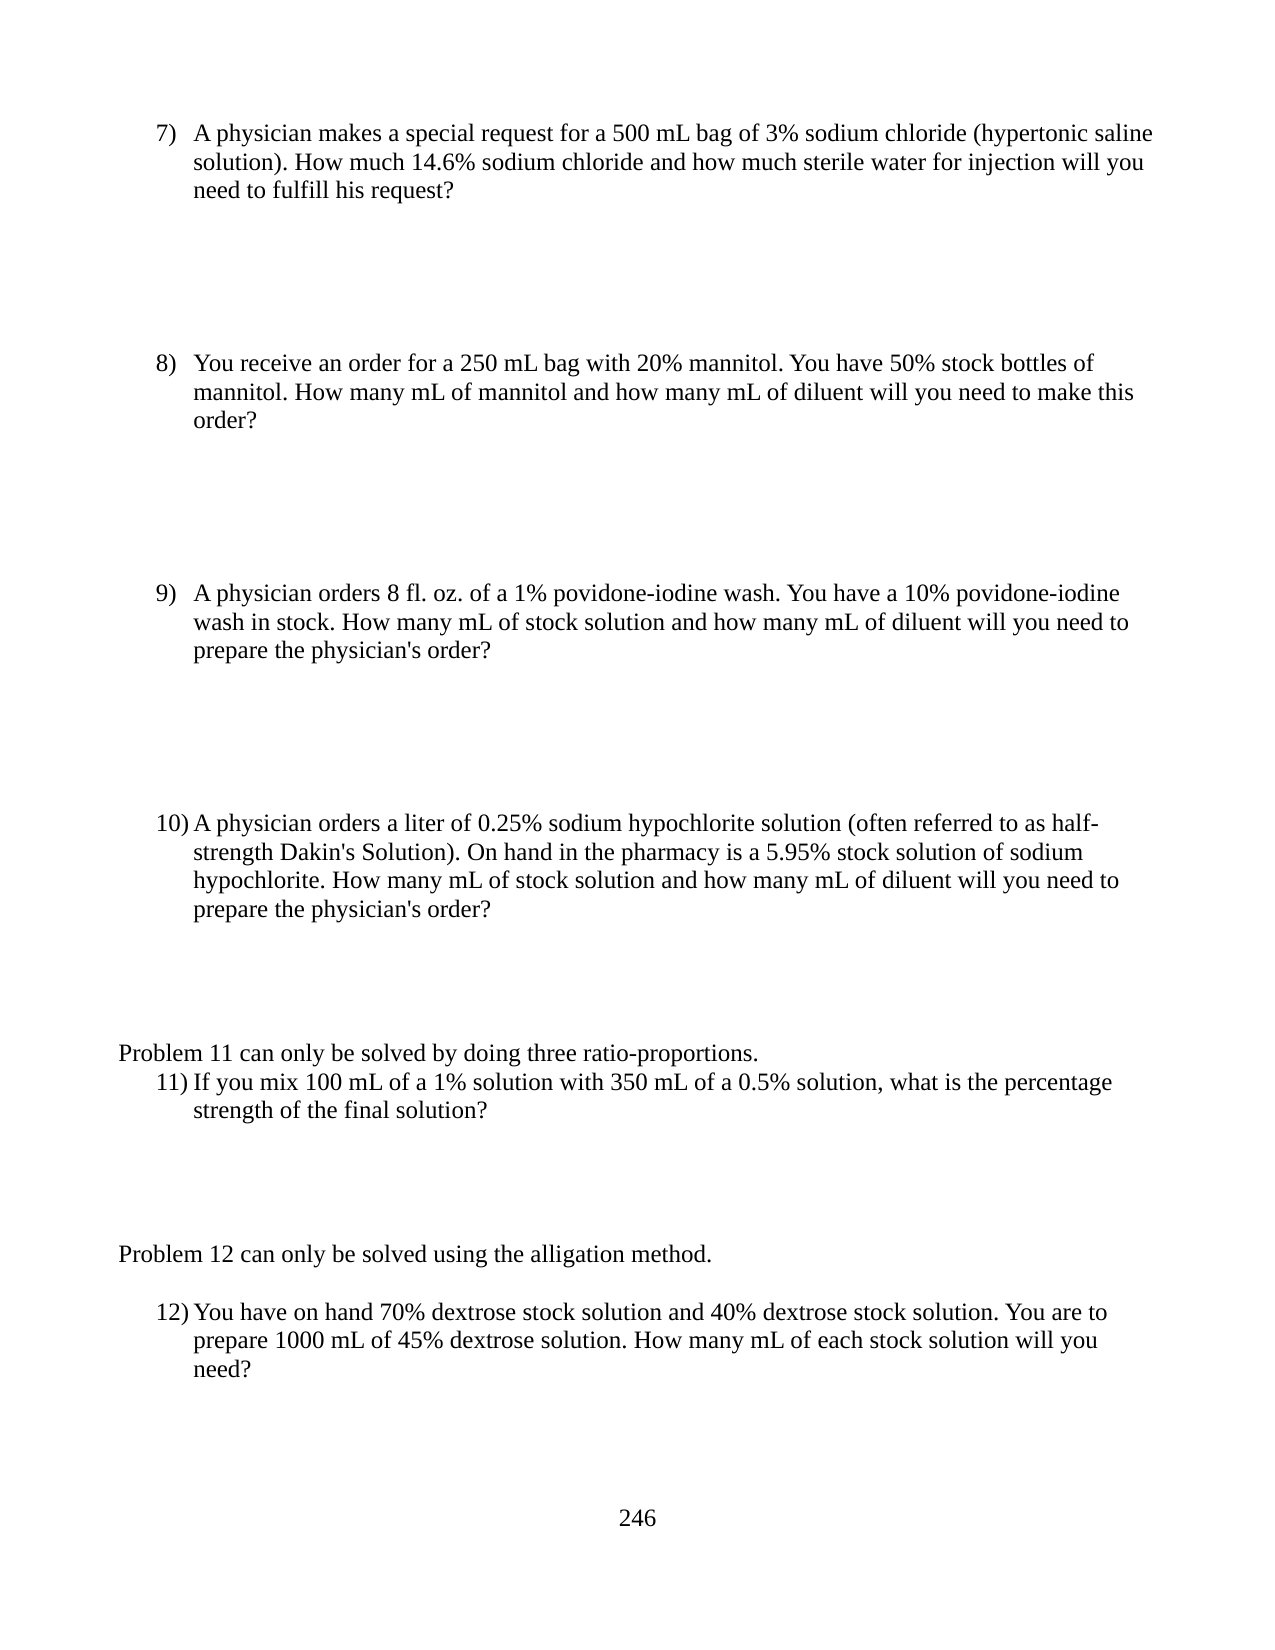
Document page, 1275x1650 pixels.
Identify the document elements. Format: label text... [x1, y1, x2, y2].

list You have on hand 70% dextrose stock solution and 40% dextrose stock solution. You are to prepare 1000 mL of 45% dextrose solution. How many mL of each stock solution will you need? [156, 1297, 1157, 1383]
list If you mix 100 mL of a 1% solution with 350 mL of a 0.5% solution, what is the percentage strength of the final solution? [156, 1067, 1157, 1124]
text Problem 12 can only be solved using the alligation method. [118, 1239, 1157, 1268]
list A physician orders a liter of 0.25% sodium hypochlorite solution (often referred to as half-strength Dakin's Solution). On hand in the pharmacy is a 5.95% stock solution of sodium hypochlorite. How many mL of stock solution and how many mL of diluent will you need to prepare the physician's order? [156, 808, 1157, 923]
list A physician orders 8 fl. oz. of a 1% povidone-iodine wash. You have a 10% povidone-iodine wash in stock. How many mL of stock solution and how many mL of diluent will you need to prepare the physician's order? [156, 578, 1157, 664]
list You receive an order for a 250 mL bag with 20% mannitol. You have 50% stock bottles of mannitol. How many mL of mannitol and how many mL of diluent will you need to make this order? [156, 348, 1157, 434]
text Problem 11 can only be solved by doing three ratio-proportions. [118, 1038, 1157, 1067]
list A physician makes a special request for a 500 mL bag of 3% sodium chloride (hypertonic saline solution). How much 14.6% sodium chloride and how much sterile water for injection will you need to fulfill his request? [156, 118, 1157, 204]
